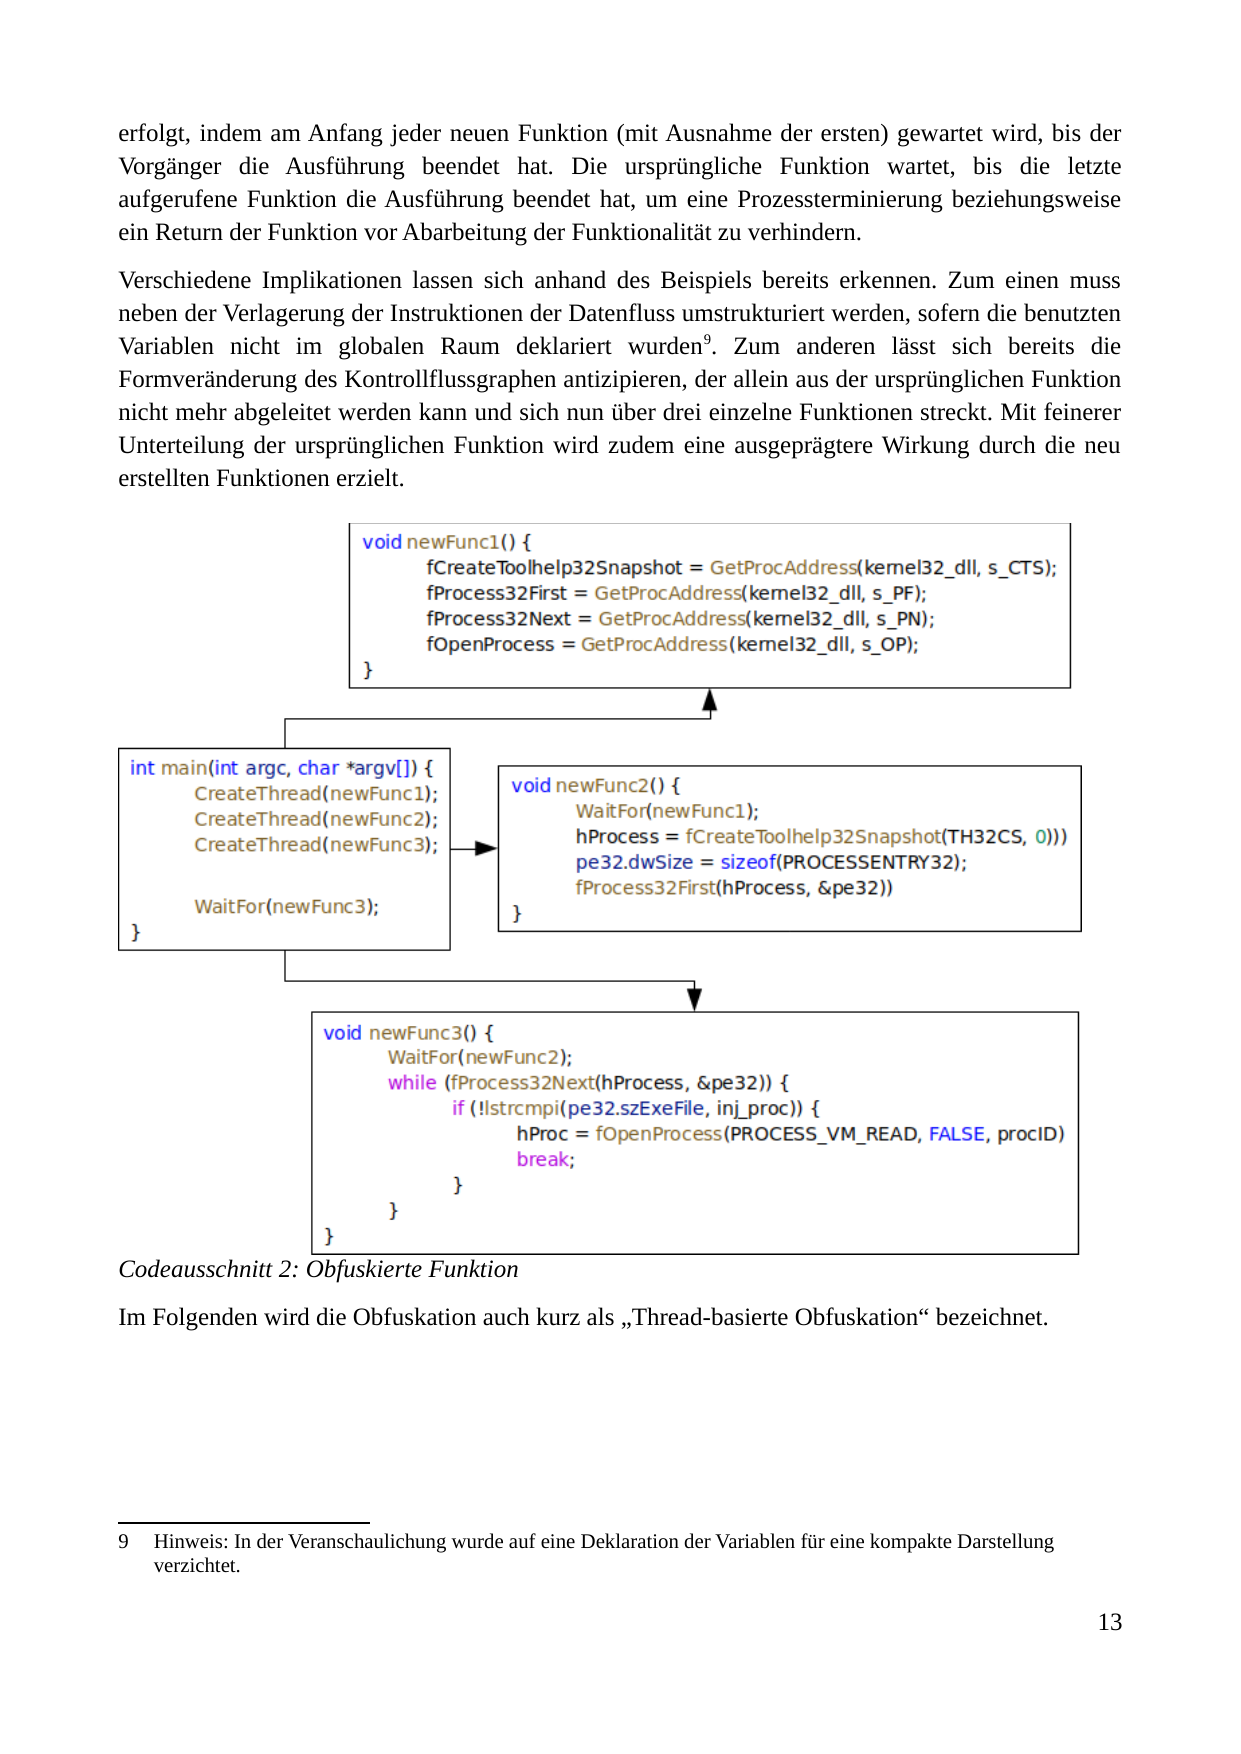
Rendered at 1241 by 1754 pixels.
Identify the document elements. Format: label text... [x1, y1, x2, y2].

text Hinweis: In der Veranschaulichung wurde auf eine Deklaration der Variablen für eine kompakte Darstellung verzichtet. [118, 1529, 1122, 1577]
text erfolgt, indem am Anfang jeder neuen Funktion (mit Ausnahme der ersten) gewartet wird, bis der Vorgänger die Ausführung beendet hat. Die ursprüngliche Funktion wartet, bis die letzte aufgerufene Funktion die Ausführung beendet hat, um eine Prozessterminierung beziehungsweise ein Return der Funktion vor Abarbeitung der Funktionalität zu verhindern. [118, 118, 1122, 246]
text Im Folgenden wird die Obfuskation auch kurz als „Thread-basierte Obfuskation“ bezeichnet. [118, 1302, 1122, 1331]
picture [118, 523, 1082, 1255]
text Verschiedene Implikationen lassen sich anhand des Beispiels bereits erkennen. Zum einen muss neben der Verlagerung der Instruktionen der Datenfluss umstrukturiert werden, sofern die benutzten Variablen nicht im globalen Raum deklariert wurden. Zum anderen lässt sich bereits die Formveränderung des Kontrollflussgraphen antizipieren, der allein aus der ursprünglichen Funktion nicht mehr abgeleitet werden kann und sich nun über drei einzelne Funktionen streckt. Mit feinerer Unterteilung der ursprünglichen Funktion wird zudem eine ausgeprägtere Wirkung durch die neu erstellten Funktionen erzielt. [118, 265, 1122, 492]
text Codeausschnitt 2: Obfuskierte Funktion [118, 1255, 1082, 1283]
